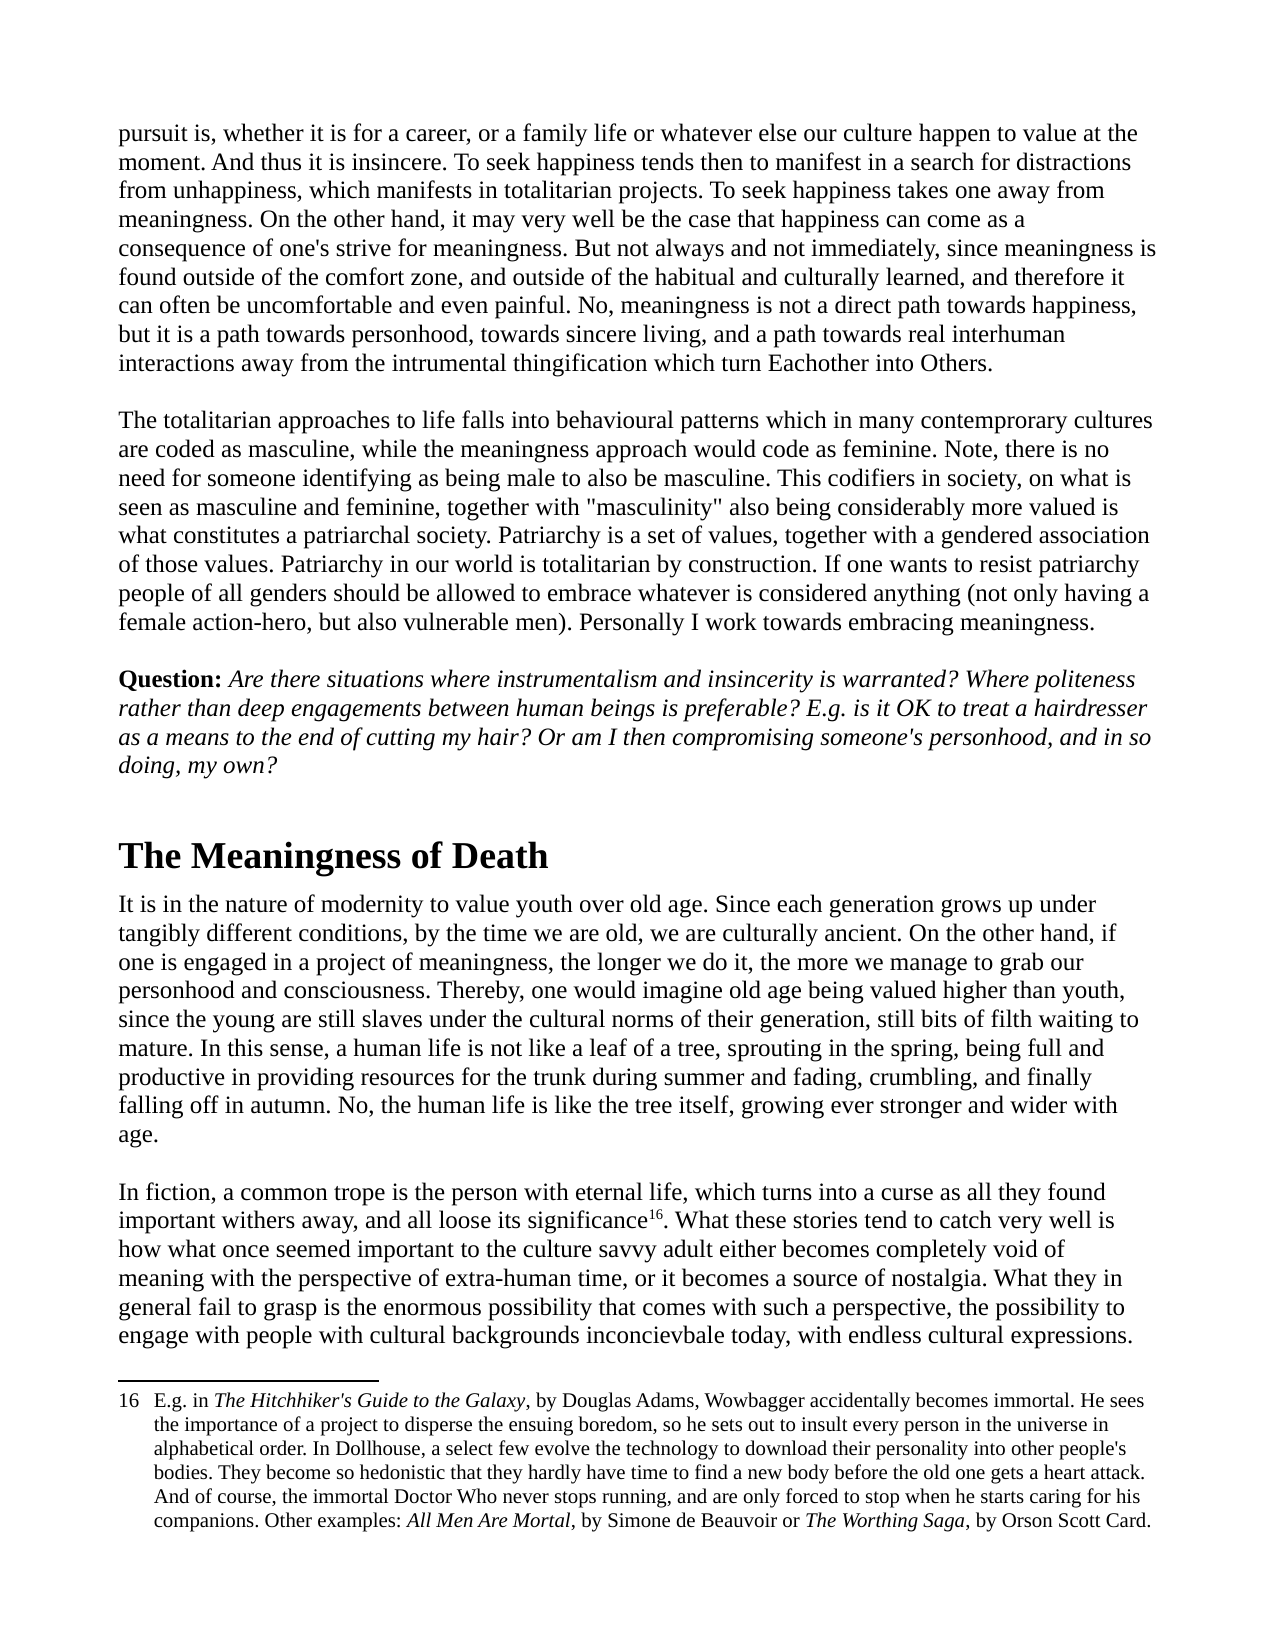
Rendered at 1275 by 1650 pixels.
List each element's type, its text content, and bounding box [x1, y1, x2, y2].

text The totalitarian approaches to life falls into behavioural patterns which in many contemprorary cultures are coded as masculine, while the meaningness approach would code as feminine. Note, there is no need for someone identifying as being male to also be masculine. This codifiers in society, on what is seen as masculine and feminine, together with "masculinity" also being considerably more valued is what constitutes a patriarchal society. Patriarchy is a set of values, together with a gendered association of those values. Patriarchy in our world is totalitarian by construction. If one wants to resist patriarchy people of all genders should be allowed to embrace whatever is considered anything (not only having a female action-hero, but also vulnerable men). Personally I work towards embracing meaningness. [118, 406, 1157, 636]
subtitle The Meaningness of Death [118, 833, 1157, 877]
text It is in the nature of modernity to value youth over old age. Since each generation grows up under tangibly different conditions, by the time we are old, we are culturally ancient. On the other hand, if one is engaged in a project of meaningness, the longer we do it, the more we manage to grab our personhood and consciousness. Thereby, one would imagine old age being valued higher than youth, since the young are still slaves under the cultural norms of their generation, still bits of filth waiting to mature. In this sense, a human life is not like a leaf of a tree, sprouting in the spring, being full and productive in providing resources for the trunk during summer and fading, crumbling, and finally falling off in autumn. No, the human life is like the tree itself, growing ever stronger and wider with age. [118, 889, 1157, 1148]
text pursuit is, whether it is for a career, or a family life or whatever else our culture happen to value at the moment. And thus it is insincere. To seek happiness tends then to manifest in a search for distractions from unhappiness, which manifests in totalitarian projects. To seek happiness takes one away from meaningness. On the other hand, it may very well be the case that happiness can come as a consequence of one's strive for meaningness. But not always and not immediately, since meaningness is found outside of the comfort zone, and outside of the habitual and culturally learned, and therefore it can often be uncomfortable and even painful. No, meaningness is not a direct path towards happiness, but it is a path towards personhood, towards sincere living, and a path towards real interhuman interactions away from the intrumental thingification which turn Eachother into Others. [118, 118, 1157, 377]
text E.g. in The Hitchhiker's Guide to the Galaxy, by Douglas Adams, Wowbagger accidentally becomes immortal. He sees the importance of a project to disperse the ensuing boredom, so he sets out to insult every person in the universe in alphabetical order. In Dollhouse, a select few evolve the technology to download their personality into other people's bodies. They become so hedonistic that they hardly have time to find a new body before the old one gets a heart attack. And of course, the immortal Doctor Who never stops running, and are only forced to stop when he starts caring for his companions. Other examples: All Men Are Mortal, by Simone de Beauvoir or The Worthing Saga, by Orson Scott Card. [118, 1387, 1157, 1532]
text Question: Are there situations where instrumentalism and insincerity is warranted? Where politeness rather than deep engagements between human beings is preferable? E.g. is it OK to treat a hairdresser as a means to the end of cutting my hair? Or am I then compromising someone's personhood, and in so doing, my own? [118, 664, 1157, 779]
text In fiction, a common trope is the person with eternal life, which turns into a curse as all they found important withers away, and all loose its significance. What these stories tend to catch very well is how what once seemed important to the culture savvy adult either becomes completely void of meaning with the perspective of extra-human time, or it becomes a source of nostalgia. What they in general fail to grasp is the enormous possibility that comes with such a perspective, the possibility to engage with people with cultural backgrounds inconcievbale today, with endless cultural expressions. [118, 1177, 1157, 1349]
